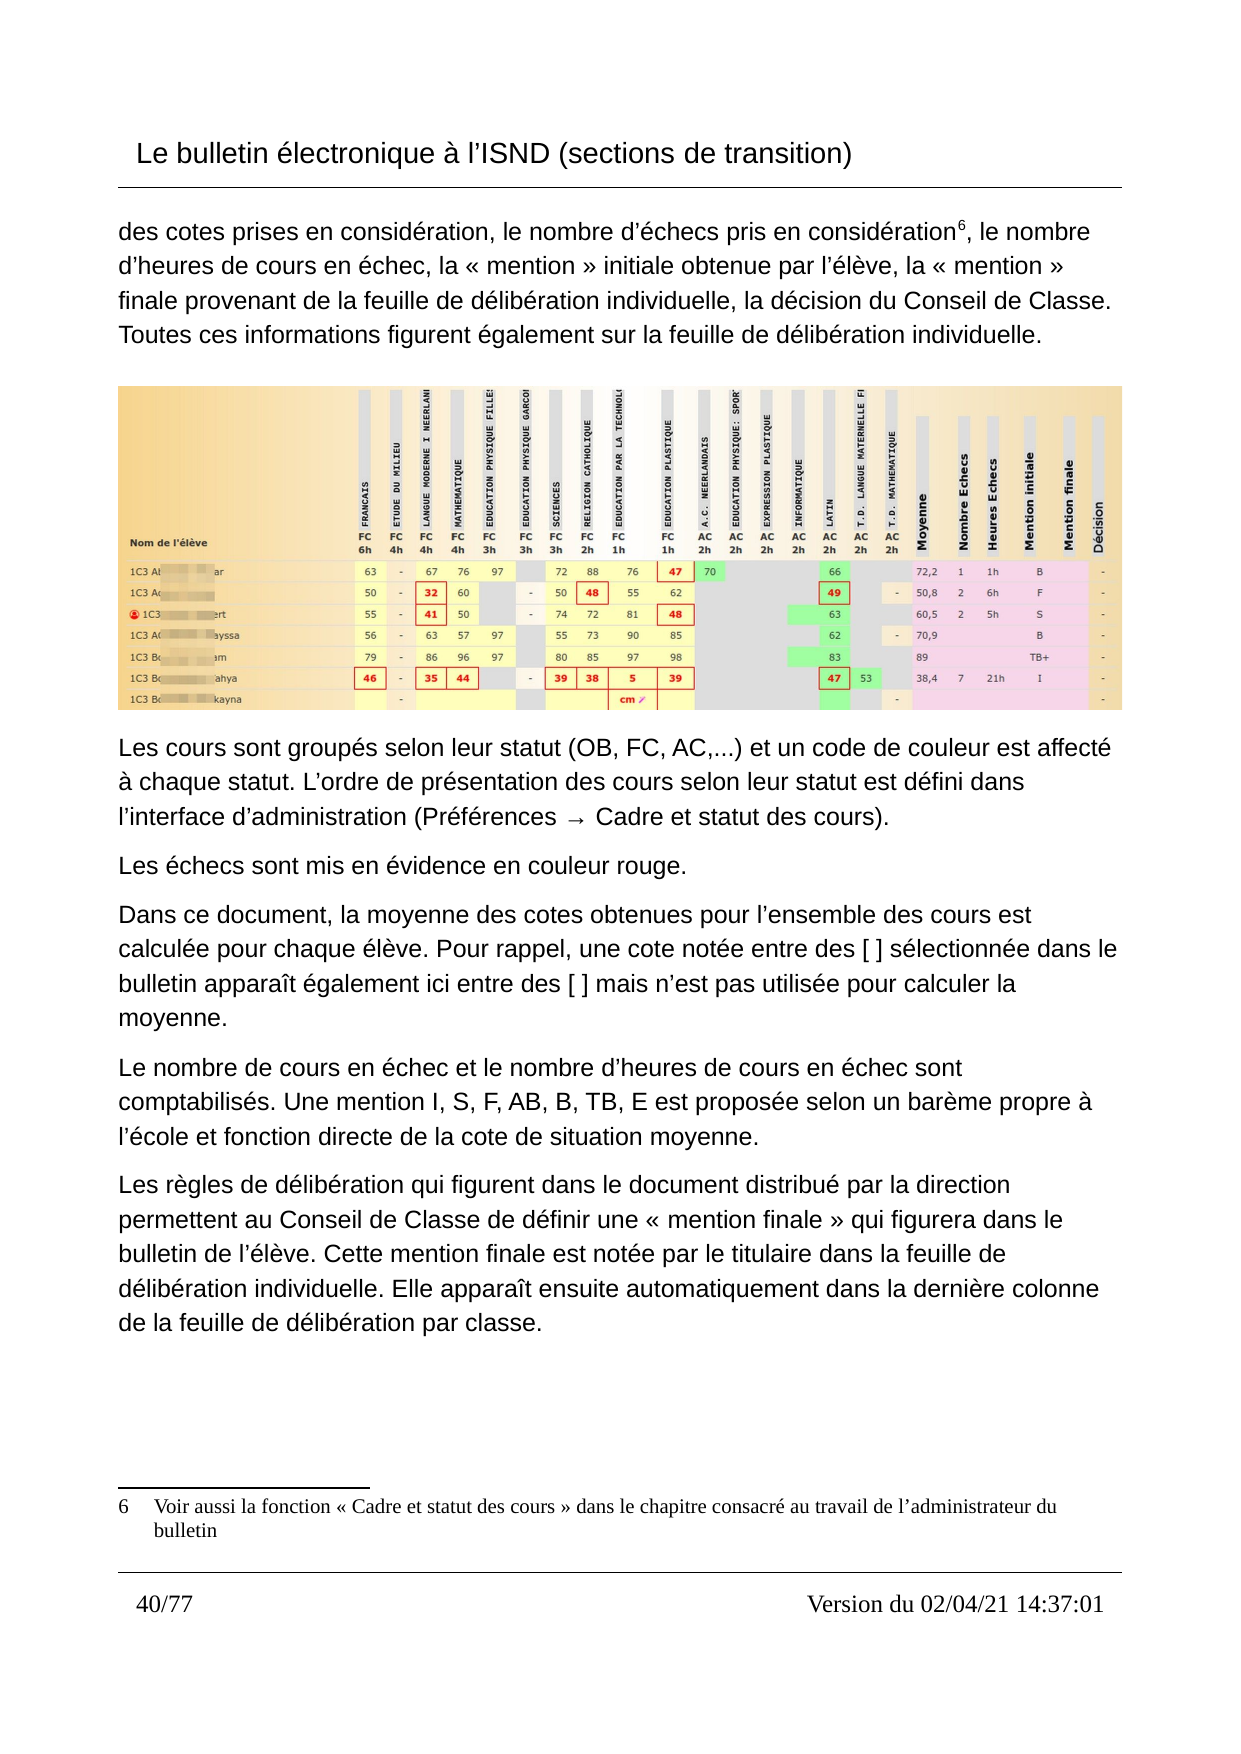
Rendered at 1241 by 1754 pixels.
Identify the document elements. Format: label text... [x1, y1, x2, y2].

text Le nombre de cours en échec et le nombre d’heures de cours en échec sont comptabilisés. Une mention I, S, F, AB, B, TB, E est proposée selon un barème propre à l’école et fonction directe de la cote de situation moyenne. [118, 1052, 1122, 1150]
picture [118, 386, 1123, 710]
text Les échecs sont mis en évidence en couleur rouge. [118, 851, 1122, 880]
text [118, 369, 1122, 386]
text Les cours sont groupés selon leur statut (OB, FC, AC,...) et un code de couleur est affecté à chaque statut. L’ordre de présentation des cours selon leur statut est défini dans l’interface d’administration (Préférences → Cadre et statut des cours). [118, 710, 1122, 831]
text Dans ce document, la moyenne des cotes obtenues pour l’ensemble des cours est calculée pour chaque élève. Pour rappel, une cote notée entre des [ ] sélectionnée dans le bulletin apparaît également ici entre des [ ] mais n’est pas utilisée pour calculer la moyenne. [118, 900, 1122, 1032]
text Voir aussi la fonction « Cadre et statut des cours » dans le chapitre consacré au travail de l’administrateur du bulletin [118, 1494, 1122, 1542]
text des cotes prises en considération, le nombre d’échecs pris en considération, le nombre d’heures de cours en échec, la « mention » initiale obtenue par l’élève, la « mention » finale provenant de la feuille de délibération individuelle, la décision du Conseil de Classe. Toutes ces informations figurent également sur la feuille de délibération individuelle. [118, 217, 1122, 349]
text Les règles de délibération qui figurent dans le document distribué par la direction permettent au Conseil de Classe de définir une « mention finale » qui figurera dans le bulletin de l’élève. Cette mention finale est notée par le titulaire dans la feuille de délibération individuelle. Elle apparaît ensuite automatiquement dans la dernière colonne de la feuille de délibération par classe. [118, 1171, 1122, 1337]
